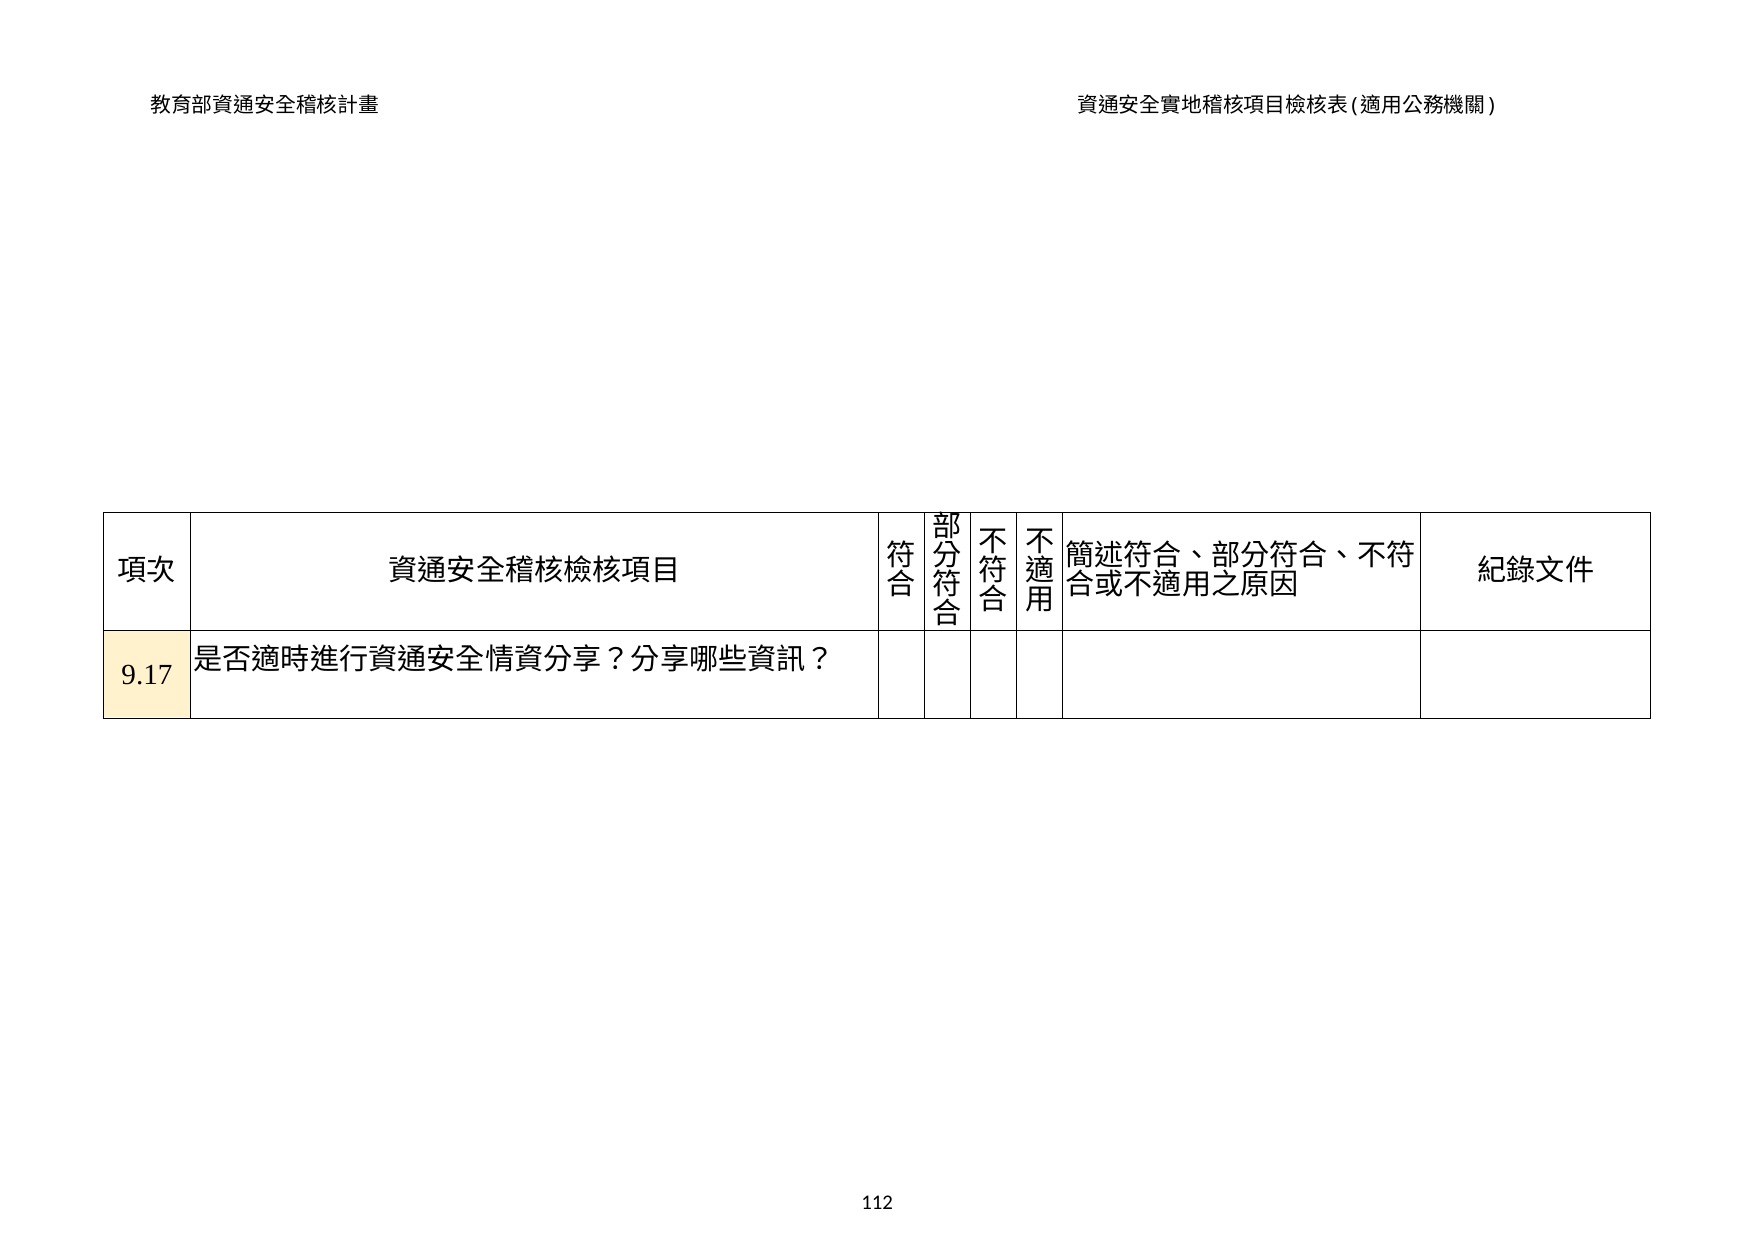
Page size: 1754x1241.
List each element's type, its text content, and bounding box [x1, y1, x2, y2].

table_header 不符合 [971, 513, 1016, 630]
table_header 部分符合 [925, 513, 970, 630]
table_header 簡述符合、部分符合、不符合或不適用之原因 [1063, 513, 1420, 630]
table_header 符合 [879, 513, 924, 630]
table_cell [925, 631, 970, 717]
table_cell [971, 631, 1016, 717]
table_header 不適用 [1017, 513, 1062, 630]
table_cell [879, 631, 924, 717]
table_cell [1421, 631, 1650, 717]
table_cell 是否適時進行資通安全情資分享？分享哪些資訊？ [191, 631, 878, 717]
table_cell 9.17 [104, 631, 190, 717]
table_header 資通安全稽核檢核項目 [191, 513, 878, 630]
table_cell [1017, 631, 1062, 717]
table_cell [1063, 631, 1420, 717]
table_header 項次 [104, 513, 190, 630]
table_header 紀錄文件 [1421, 513, 1650, 630]
